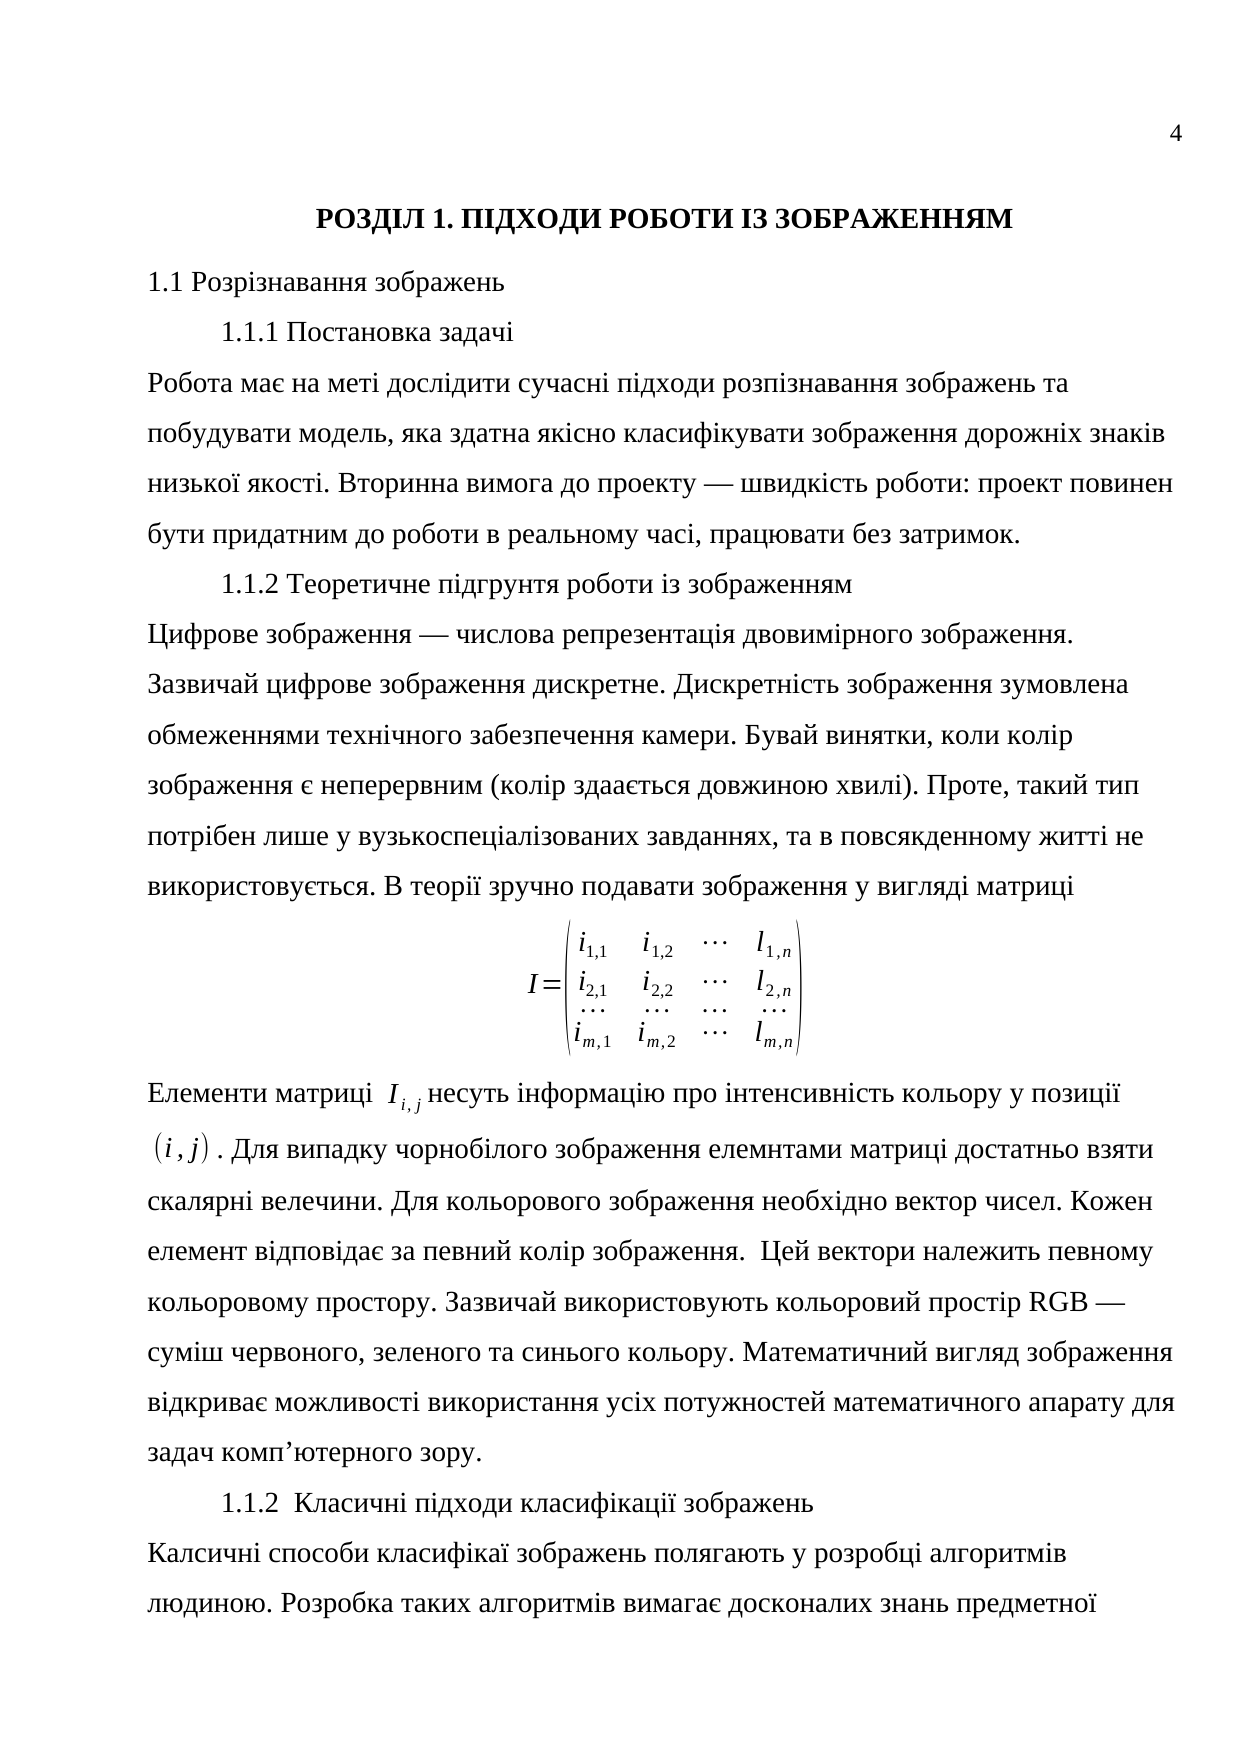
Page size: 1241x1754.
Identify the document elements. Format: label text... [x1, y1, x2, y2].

text Цифрове зображення — числова репрезентація двовимірного зображення. Зазвичай цифрове зображення дискретне. Дискретність зображення зумовлена обмеженнями технічного забезпечення камери. Бувай винятки, коли колір зображення є неперервним (колір здаається довжиною хвилі). Проте, такий тип потрібен лише у вузькоспеціалізованих завданнях, та в повсякденному житті не використовується. В теорії зручно подавати зображення у вигляді матриці [147, 616, 1182, 901]
text Елементи матриці несуть інформацію про інтенсивність кольору у позиції . Для випадку чорнобілого зображення елемнтами матриці достатньо взяти скалярні велечини. Для кольорового зображення необхідно вектор чисел. Кожен елемент відповідає за певний колір зображення. Цей вектори належить певному кольоровому простору. Зазвичай використовують кольоровий простір RGB — суміш червоного, зеленого та синього кольору. Математичний вигляд зображення відкриває можливості використання усіх потужностей математичного апарату для задач комп’ютерного зору. [147, 1076, 1182, 1468]
subtitle 1.1 Розрізнавання зображень [147, 264, 1182, 298]
text Робота має на меті дослідити сучасні підходи розпізнавання зображень та побудувати модель, яка здатна якісно класифікувати зображення дорожніх знаків низької якості. Вторинна вимога до проекту — швидкість роботи: проект повинен бути придатним до роботи в реальному часі, працювати без затримок. [147, 365, 1182, 549]
subtitle 1.1.1 Постановка задачі [147, 314, 1182, 348]
subtitle Розділ 1. Підходи роботи із зображенням [147, 201, 1182, 235]
subtitle 1.1.2 Класичні підходи класифікації зображень [147, 1485, 1182, 1518]
text Калсичні способи класифікаї зображень полягають у розробці алгоритмів людиною. Розробка таких алгоритмів вимагає досконалих знань предметної [147, 1535, 1182, 1619]
subtitle 1.1.2 Теоретичне підгрунтя роботи із зображенням [147, 566, 1182, 599]
